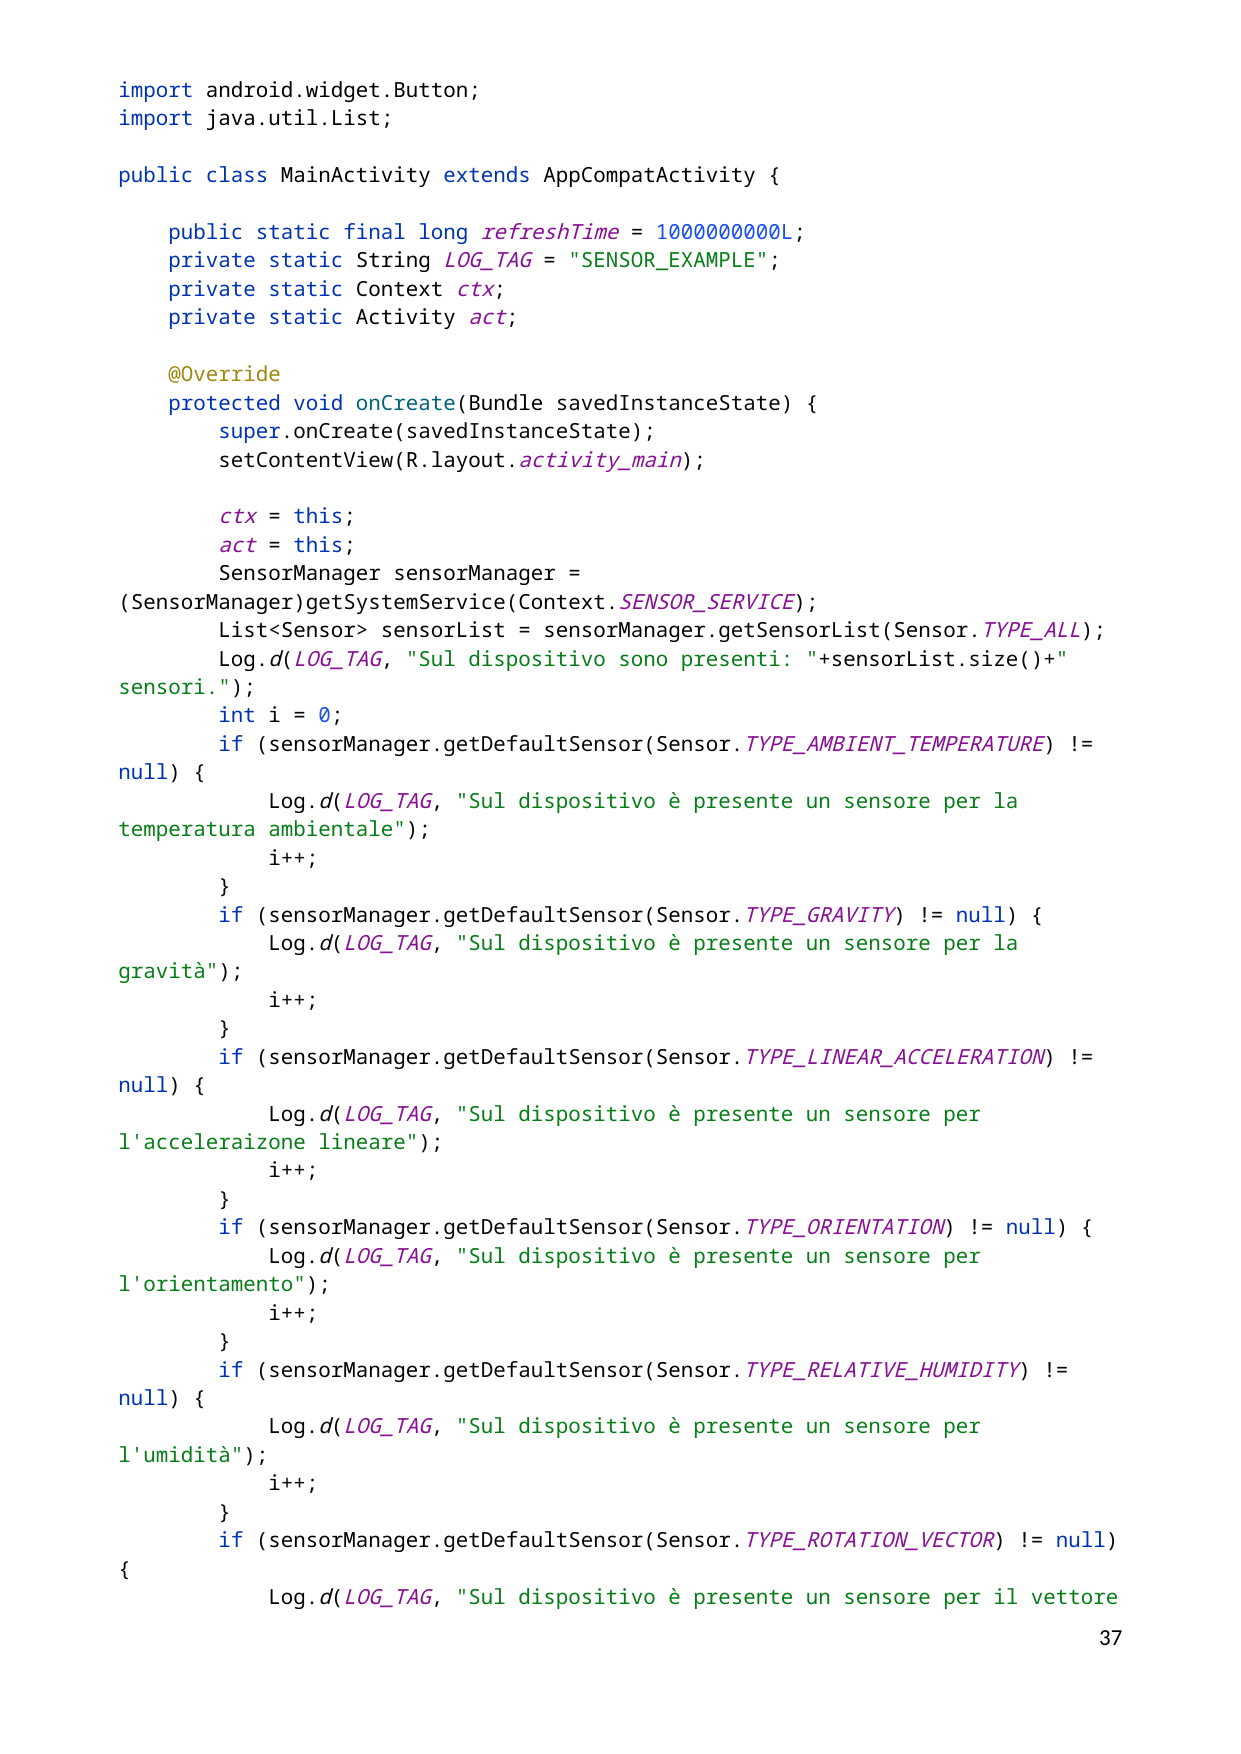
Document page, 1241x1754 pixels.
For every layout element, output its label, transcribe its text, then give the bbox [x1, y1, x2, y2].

text import android.widget.Button; import java.util.List; public class MainActivity extends AppCompatActivity { public static final long refreshTime = 1000000000L; private static String LOG_TAG = "SENSOR_EXAMPLE"; private static Context ctx; private static Activity act; @Override protected void onCreate(Bundle savedInstanceState) { super.onCreate(savedInstanceState); setContentView(R.layout.activity_main); ctx = this; act = this; SensorManager sensorManager = (SensorManager)getSystemService(Context.SENSOR_SERVICE); List<Sensor> sensorList = sensorManager.getSensorList(Sensor.TYPE_ALL); Log.d(LOG_TAG, "Sul dispositivo sono presenti: "+sensorList.size()+" sensori."); int i = 0; if (sensorManager.getDefaultSensor(Sensor.TYPE_AMBIENT_TEMPERATURE) != null) { Log.d(LOG_TAG, "Sul dispositivo è presente un sensore per la temperatura ambientale"); i++; } if (sensorManager.getDefaultSensor(Sensor.TYPE_GRAVITY) != null) { Log.d(LOG_TAG, "Sul dispositivo è presente un sensore per la gravità"); i++; } if (sensorManager.getDefaultSensor(Sensor.TYPE_LINEAR_ACCELERATION) != null) { Log.d(LOG_TAG, "Sul dispositivo è presente un sensore per l'acceleraizone lineare"); i++; } if (sensorManager.getDefaultSensor(Sensor.TYPE_ORIENTATION) != null) { Log.d(LOG_TAG, "Sul dispositivo è presente un sensore per l'orientamento"); i++; } if (sensorManager.getDefaultSensor(Sensor.TYPE_RELATIVE_HUMIDITY) != null) { Log.d(LOG_TAG, "Sul dispositivo è presente un sensore per l'umidità"); i++; } if (sensorManager.getDefaultSensor(Sensor.TYPE_ROTATION_VECTOR) != null) { Log.d(LOG_TAG, "Sul dispositivo è presente un sensore per il vettore [118, 75, 1122, 1611]
